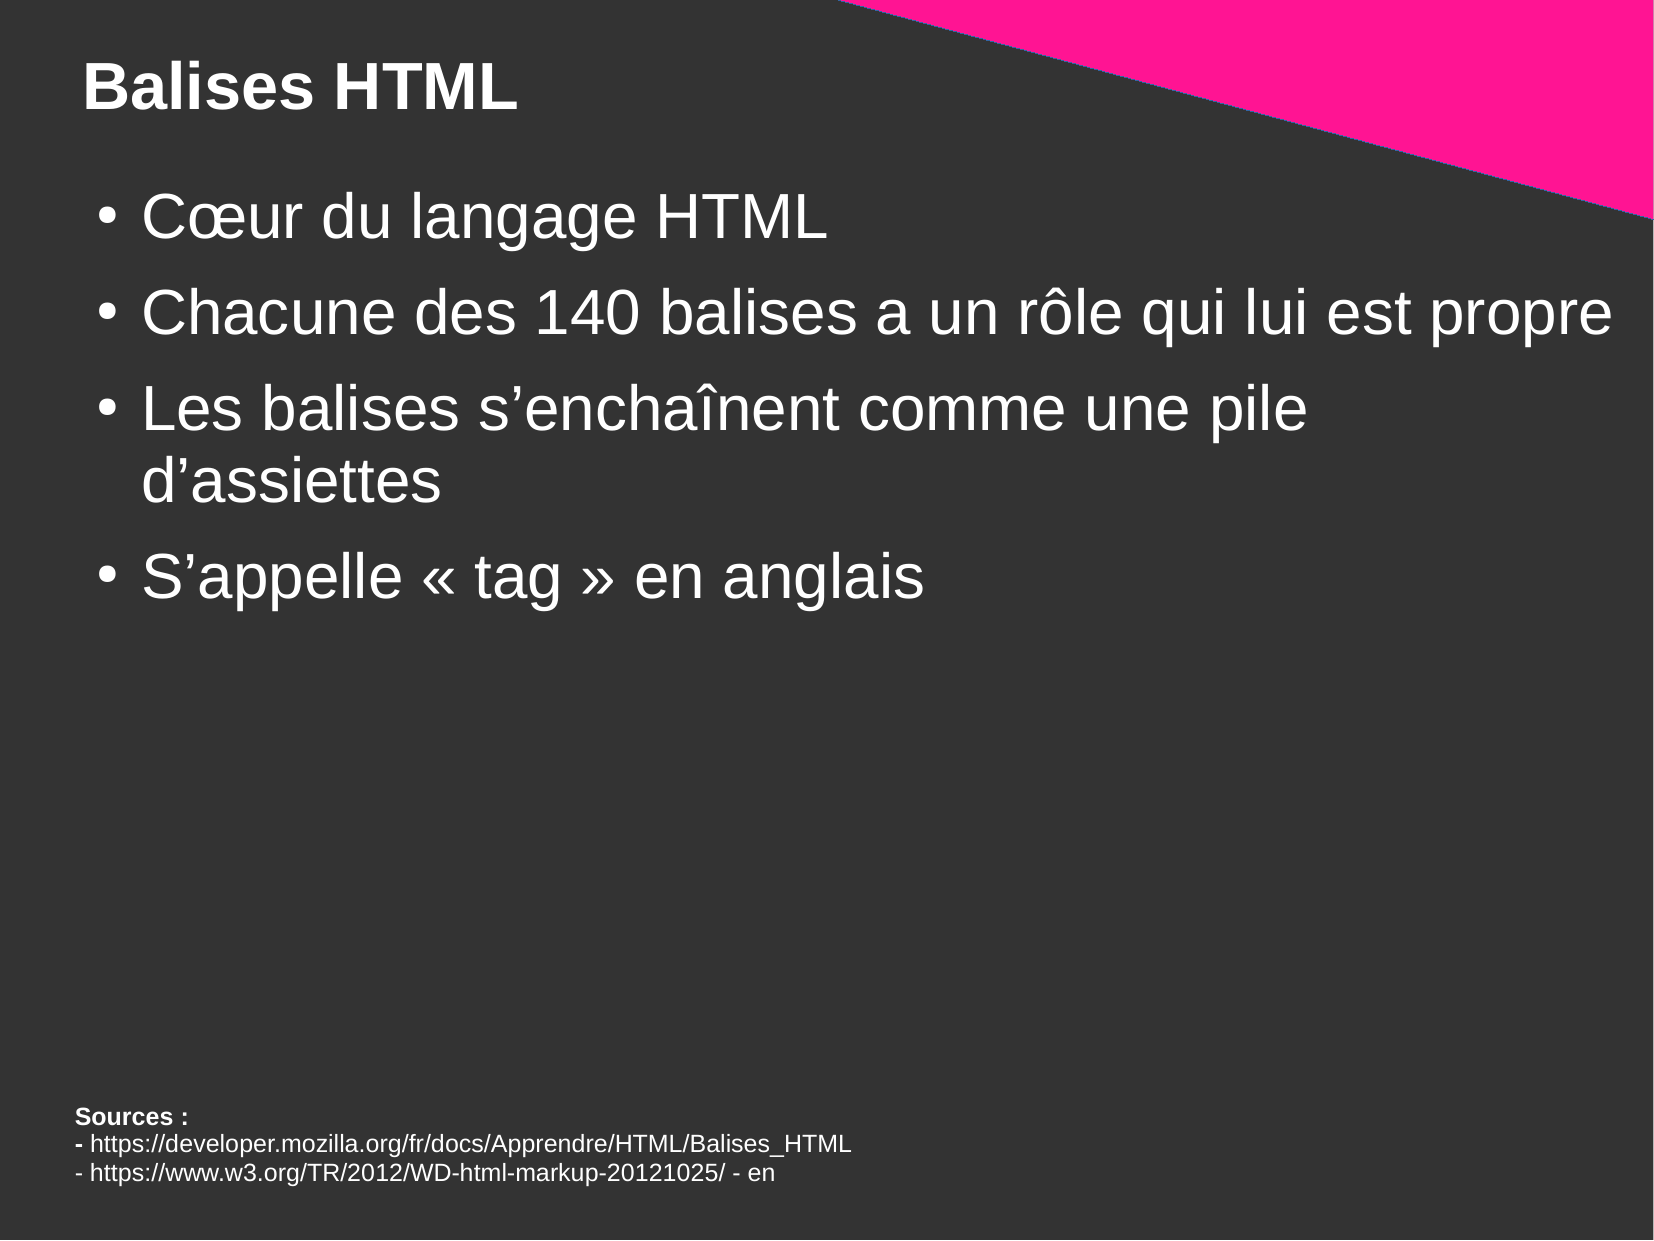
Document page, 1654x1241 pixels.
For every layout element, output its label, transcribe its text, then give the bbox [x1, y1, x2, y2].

list Cœur du langage HTML Chacune des 140 balises a un rôle qui lui est propre Les balises s’enchaînent comme une pile d’assiettes S’appelle « tag » en anglais [80, 180, 1620, 675]
text_box [838, 0, 1654, 220]
text_box Sources : - https://developer.mozilla.org/fr/docs/Apprendre/HTML/Balises_HTML - https://www.w3.org/TR/2012/WD-html-markup-20121025/ - en [59, 1094, 1546, 1227]
title Balises HTML [82, 49, 1399, 152]
